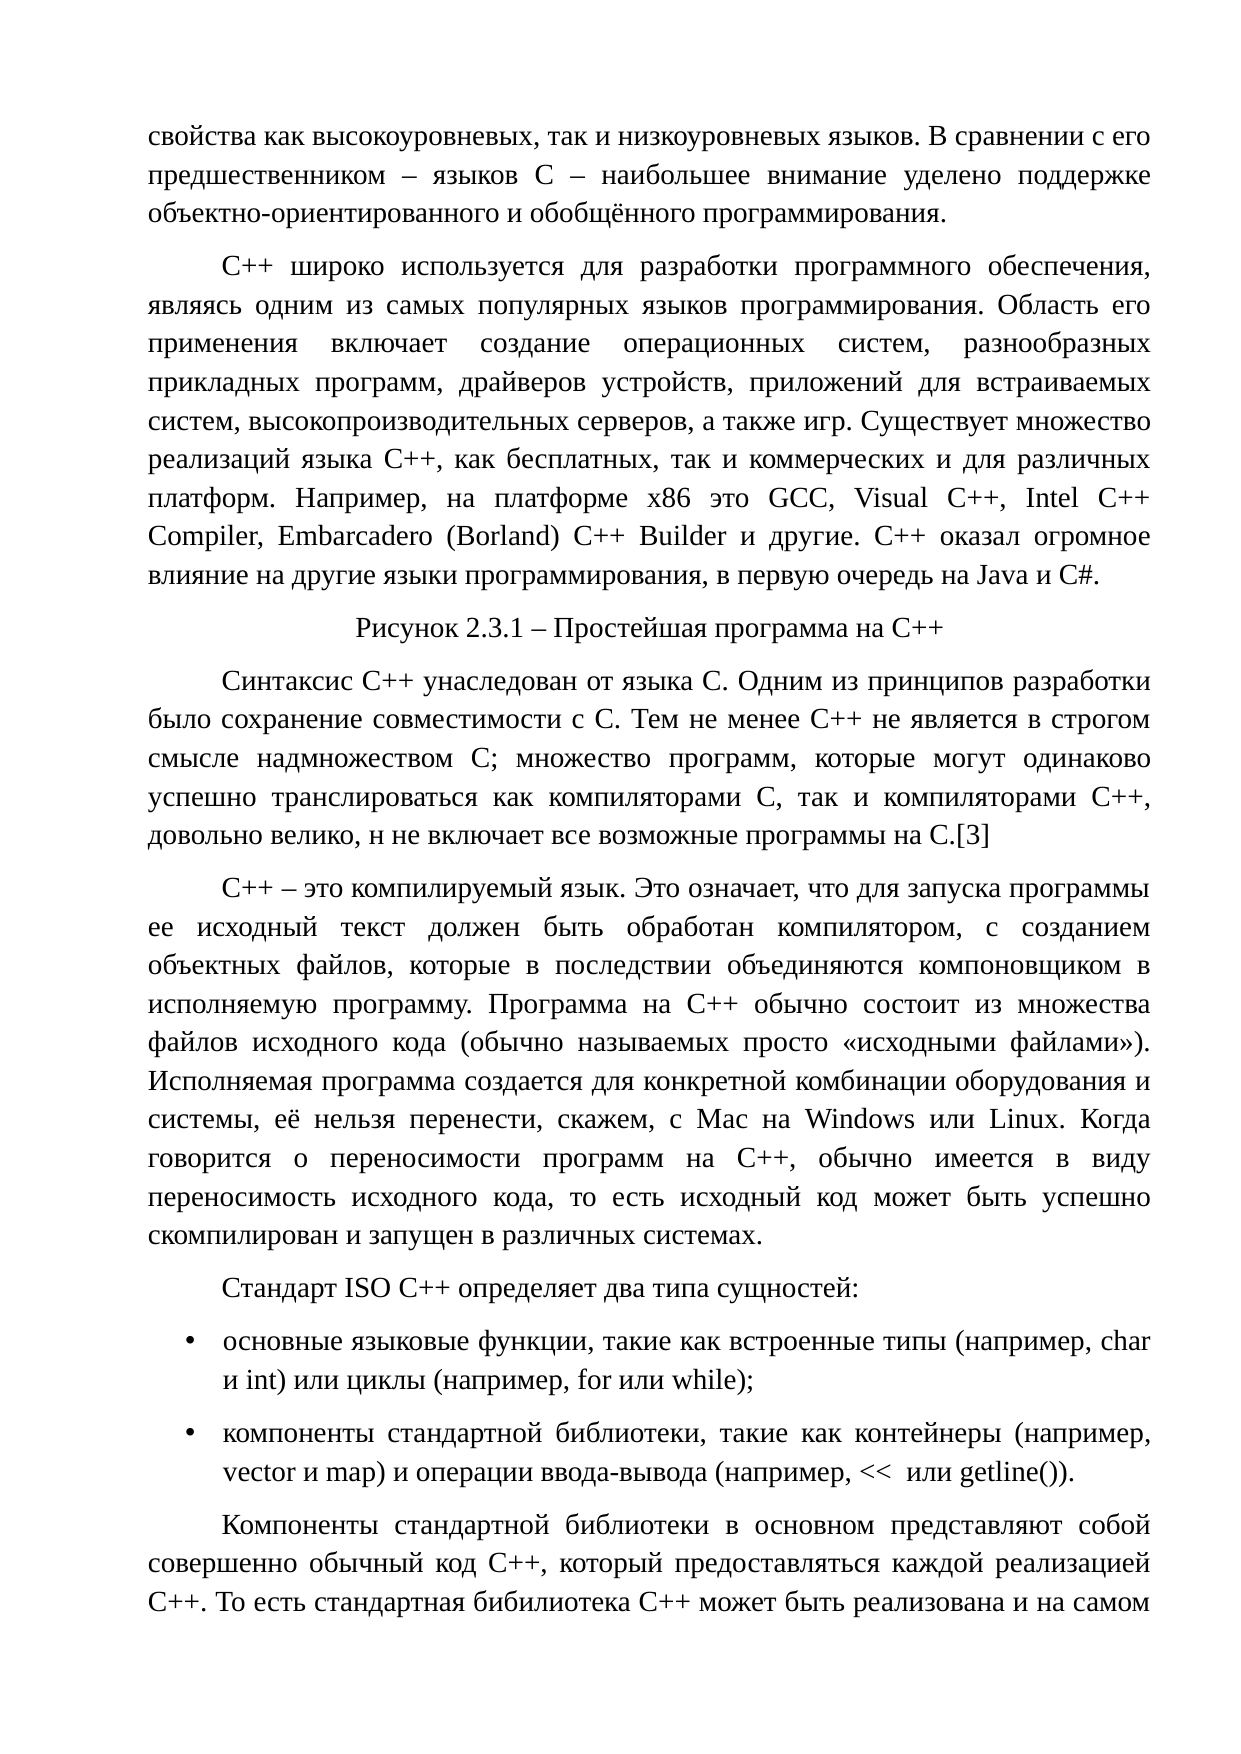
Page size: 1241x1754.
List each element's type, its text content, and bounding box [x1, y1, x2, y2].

text С++ – это компилируемый язык. Это означает, что для запуска программы ее исходный текст должен быть обработан компилятором, с созданием объектных файлов, которые в последствии объединяются компоновщиком в исполняемую программу. Программа на С++ обычно состоит из множества файлов исходного кода (обычно называемых просто «исходными файлами»). Исполняемая программа создается для конкретной комбинации оборудования и системы, её нельзя перенести, скажем, с Mac на Windows или Linux. Когда говорится о переносимости программ на С++, обычно имеется в виду переносимость исходного кода, то есть исходный код может быть успешно скомпилирован и запущен в различных системах. [148, 870, 1152, 1251]
text Компоненты стандартной библиотеки в основном представляют собой совершенно обычный код С++, который предоставляться каждой реализацией С++. То есть стандартная бибилиотека С++ может быть реализована и на самом [148, 1507, 1152, 1618]
text Синтаксис С++ унаследован от языка С. Одним из принципов разработки было сохранение совместимости с С. Тем не менее С++ не является в строгом смысле надмножеством С; множество программ, которые могут одинаково успешно транслироваться как компиляторами С, так и компиляторами С++, довольно велико, н не включает все возможные программы на С.[3] [148, 663, 1152, 851]
text Рисунок 2.3.1 – Простейшая программа на С++ [148, 610, 1152, 643]
list основные языковые функции, такие как встроенные типы (например, char и int) или циклы (например, for или while); [185, 1323, 1152, 1396]
text свойства как высокоуровневых, так и низкоуровневых языков. В сравнении с его предшественником – языков С – наибольшее внимание уделено поддержке объектно-ориентированного и обобщённого программирования. [148, 118, 1152, 229]
list компоненты стандартной библиотеки, такие как контейнеры (например, vector и map) и операции ввода-вывода (например, << или getline()). [185, 1415, 1152, 1487]
text Стандарт ISO C++ определяет два типа сущностей: [148, 1270, 1152, 1304]
text С++ широко используется для разработки программного обеспечения, являясь одним из самых популярных языков программирования. Область его применения включает создание операционных систем, разнообразных прикладных программ, драйверов устройств, приложений для встраиваемых систем, высокопроизводительных серверов, а также игр. Существует множество реализаций языка С++, как бесплатных, так и коммерческих и для различных платформ. Например, на платформе х86 это GCC, Visual C++, Intel C++ Compiler, Embarcadero (Borland) C++ Builder и другие. C++ оказал огромное влияние на другие языки программирования, в первую очередь на Java и C#. [148, 248, 1152, 590]
